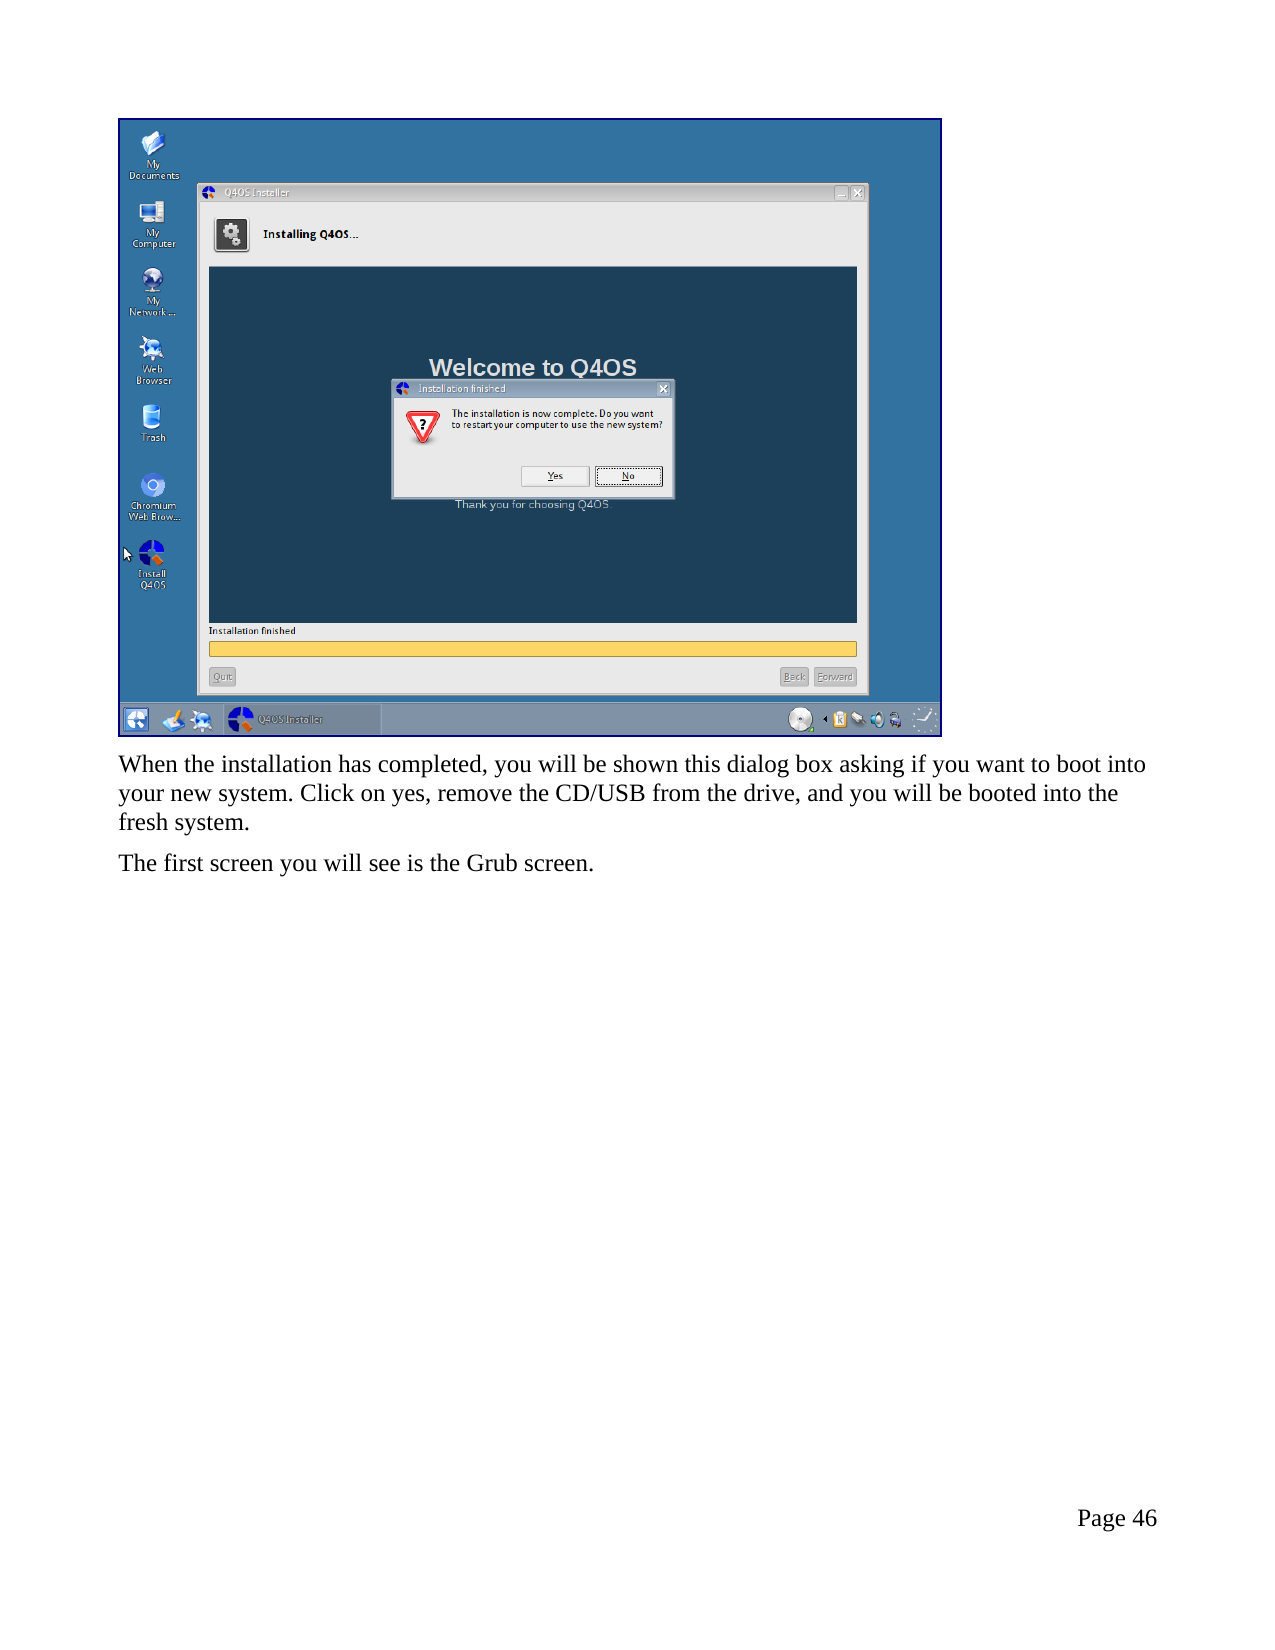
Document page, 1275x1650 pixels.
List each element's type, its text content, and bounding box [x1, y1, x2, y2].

text When the installation has completed, you will be shown this dialog box asking if you want to boot into your new system. Click on yes, remove the CD/USB from the drive, and you will be booted into the fresh system. [118, 749, 1157, 836]
text The first screen you will see is the Grub screen. [118, 848, 1157, 877]
picture [120, 120, 940, 735]
